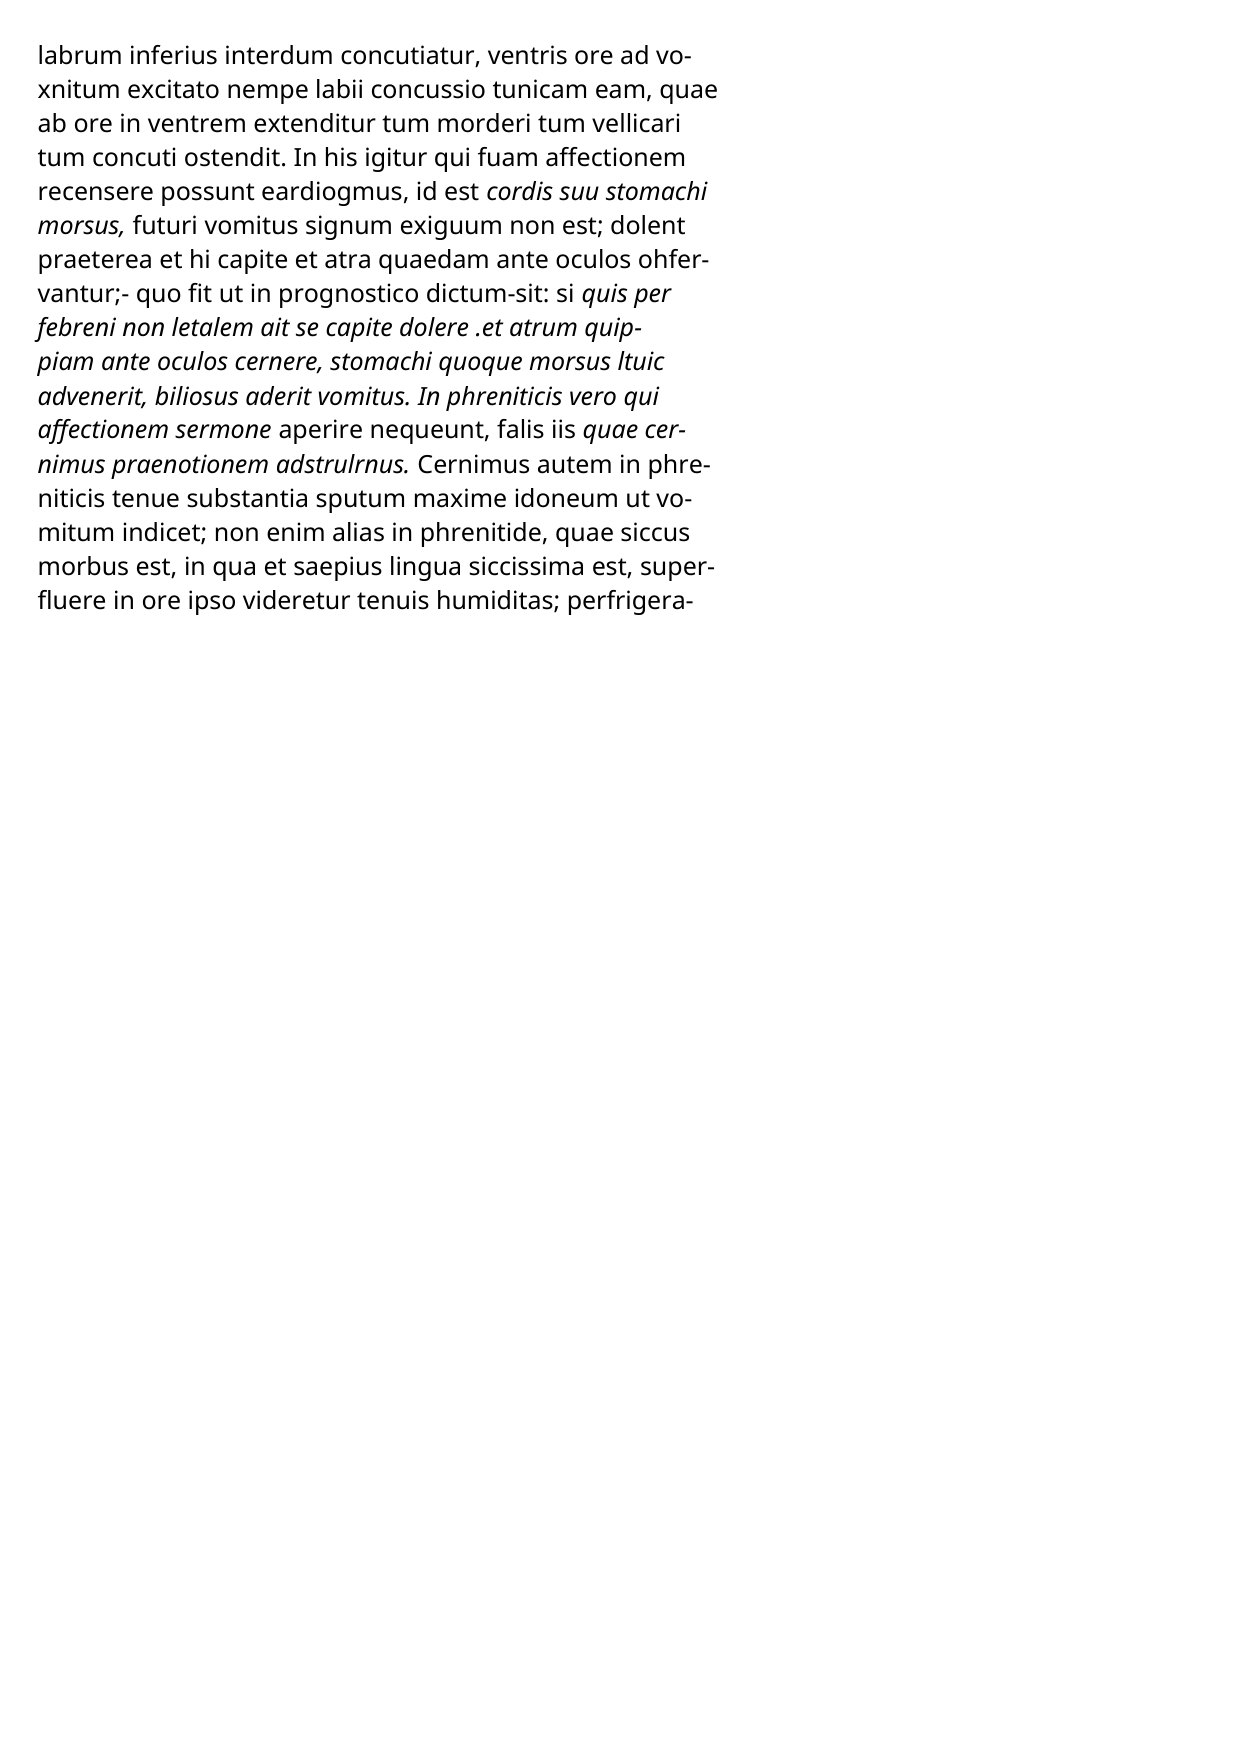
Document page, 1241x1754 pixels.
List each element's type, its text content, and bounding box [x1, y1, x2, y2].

text labrum inferius interdum concutiatur, ventris ore ad vo- xnitum excitato nempe labii concussio tunicam eam, quae ab ore in ventrem extenditur tum morderi tum vellicari tum concuti ostendit. In his igitur qui fuam affectionem recensere possunt eardiogmus, id est cordis suu stomachi morsus, futuri vomitus signum exiguum non est; dolent praeterea et hi capite et atra quaedam ante oculos ohfer- vantur;- quo fit ut in prognostico dictum-sit: si quis per febreni non letalem ait se capite dolere .et atrum quip- piam ante oculos cernere, stomachi quoque morsus ltuic advenerit, biliosus aderit vomitus. In phreniticis vero qui affectionem sermone aperire nequeunt, falis iis quae cer- nimus praenotionem adstrulrnus. Cernimus autem in phre- niticis tenue substantia sputum maxime idoneum ut vo- mitum indicet; non enim alias in phrenitide, quae siccus morbus est, in qua et saepius lingua siccissima est, super- fluere in ore ipso videretur tenuis humiditas; perfrigera- [37, 37, 1203, 617]
